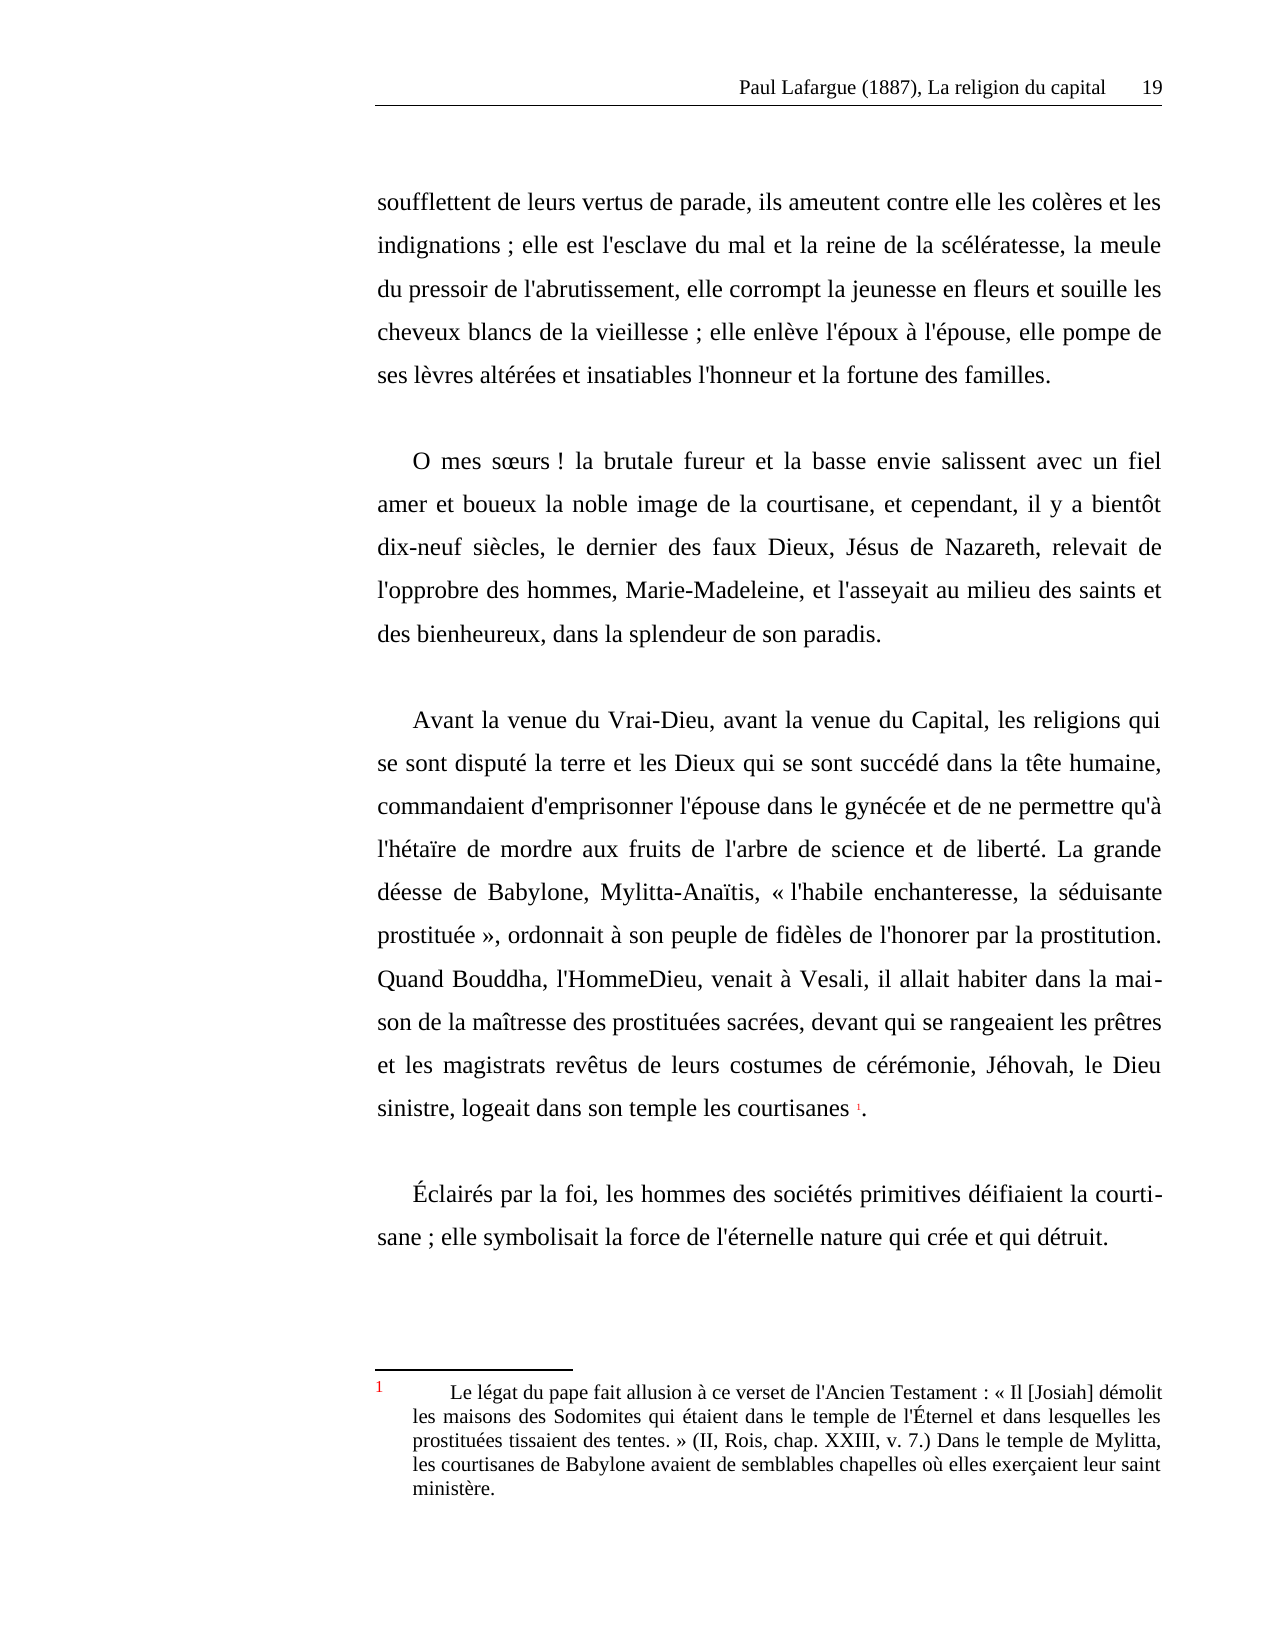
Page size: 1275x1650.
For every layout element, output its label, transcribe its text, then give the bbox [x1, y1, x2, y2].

text O mes sœurs ! la brutale fureur et la basse envie salissent avec un fiel amer et boueux la noble image de la courtisane, et cependant, il y a bientôt dix-neuf siècles, le dernier des faux Dieux, Jésus de Nazareth, relevait de l'opprobre des hommes, Marie-Madeleine, et l'asseyait au milieu des saints et des bienheureux, dans la splendeur de son paradis. [377, 446, 1162, 647]
text soufflettent de leurs vertus de parade, ils ameutent contre elle les colères et les indignations ; elle est l'esclave du mal et la reine de la scélératesse, la meule du pressoir de l'abrutissement, elle corrompt la jeunesse en fleurs et souille les cheveux blancs de la vieillesse ; elle enlève l'époux à l'épouse, elle pompe de ses lèvres altérées et insatiables l'honneur et la fortune des familles. [377, 187, 1162, 389]
text Avant la venue du Vrai-Dieu, avant la venue du Capital, les religions qui se sont disputé la terre et les Dieux qui se sont succédé dans la tête humaine, commandaient d'emprisonner l'épouse dans le gynécée et de ne permettre qu'à l'hétaïre de mordre aux fruits de l'arbre de science et de liberté. La grande déesse de Babylone, Mylitta-Anaïtis, « l'habile enchanteresse, la séduisante prostituée », ordonnait à son peuple de fidèles de l'honorer par la prostitution. Quand Bouddha, l'HommeDieu, venait à Vesali, il allait habiter dans la mai­son de la maîtresse des prostituées sacrées, devant qui se rangeaient les prêtres et les magistrats revêtus de leurs costumes de cérémonie, Jéhovah, le Dieu sinistre, logeait dans son temple les courtisanes . [377, 705, 1162, 1122]
text Le légat du pape fait allusion à ce verset de l'Ancien Testament : « Il [Josiah] démolit les maisons des Sodomites qui étaient dans le temple de l'Éternel et dans lesquelles les prostituées tissaient des tentes. » (II, Rois, chap. XXIII, v. 7.) Dans le temple de Mylitta, les courtisanes de Babylone avaient de semblables chapelles où elles exerçaient leur saint ministère. [375, 1376, 1162, 1500]
text Éclairés par la foi, les hommes des sociétés primitives déifiaient la courti­sane ; elle symbolisait la force de l'éternelle nature qui crée et qui détruit. [377, 1179, 1162, 1251]
